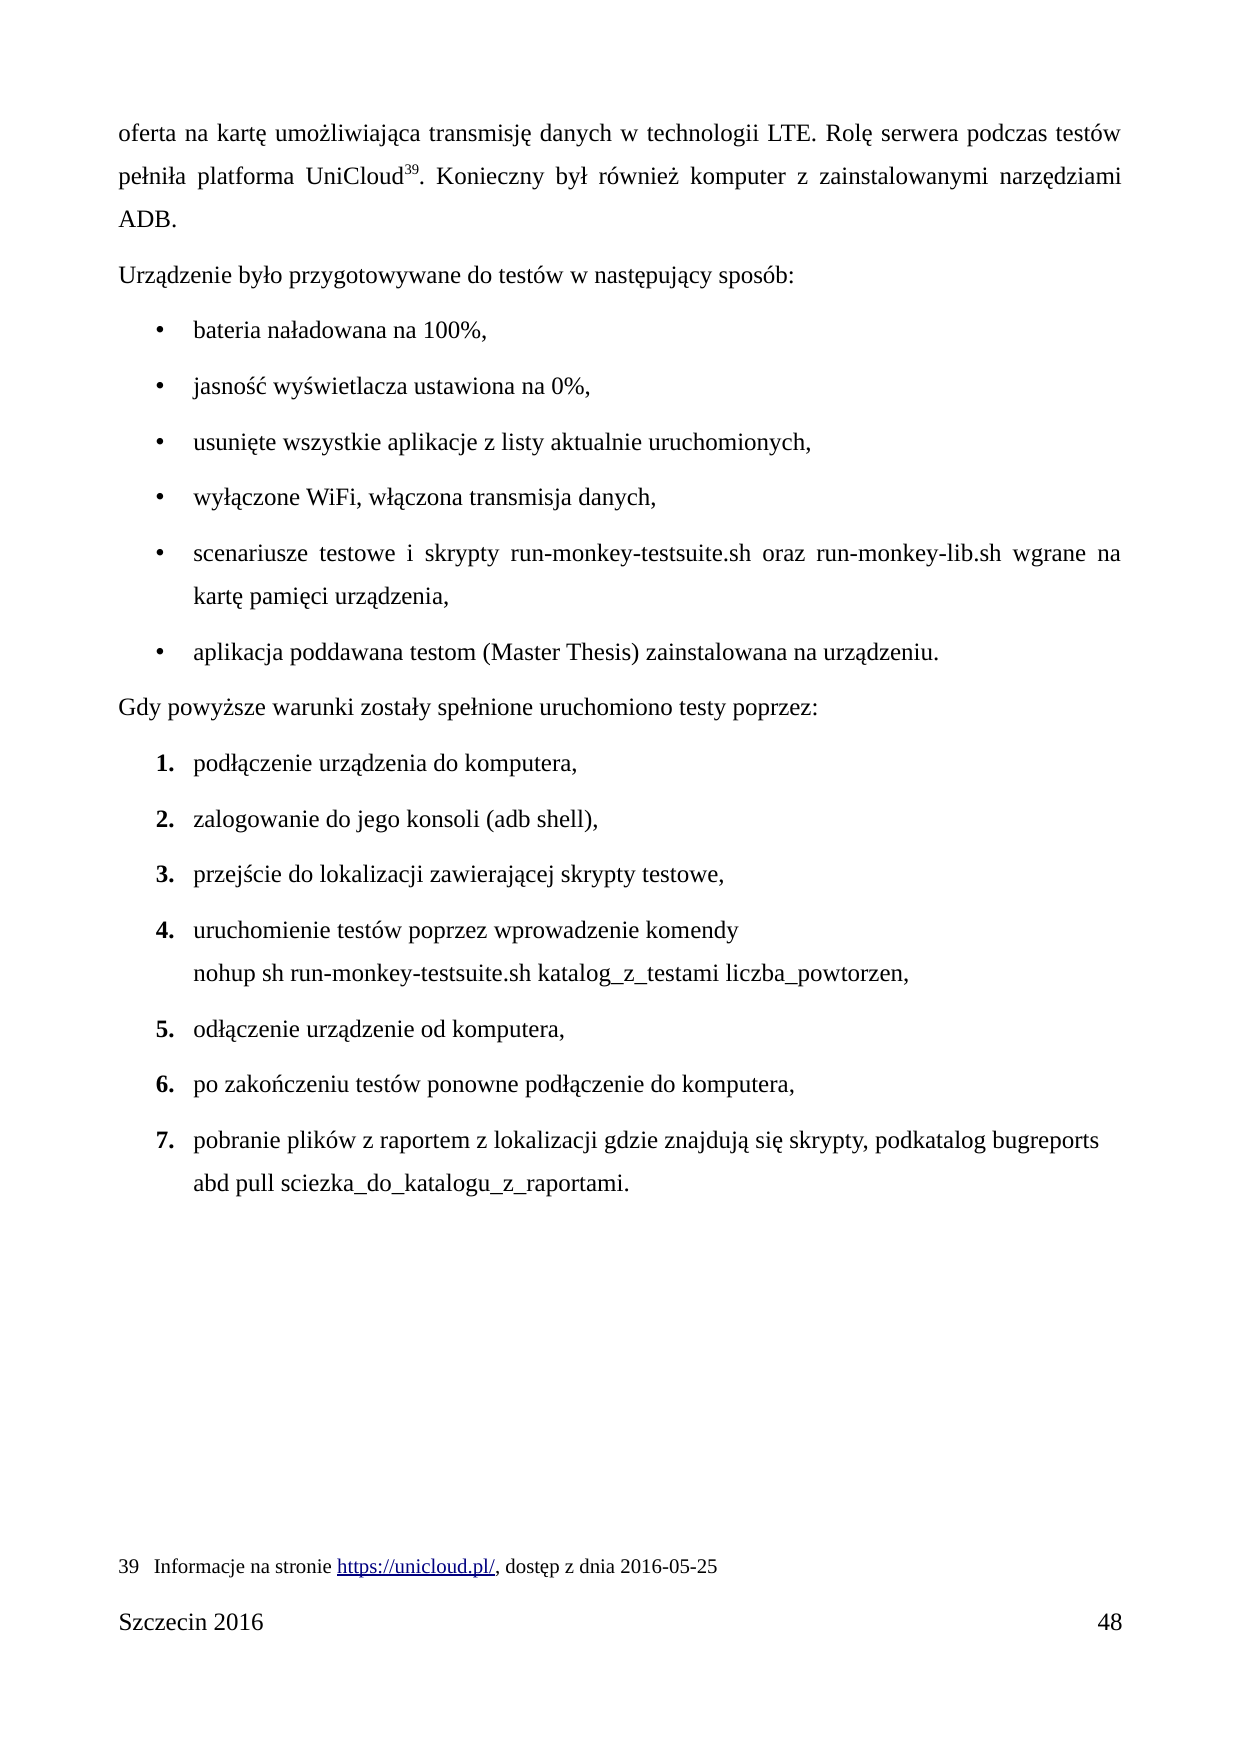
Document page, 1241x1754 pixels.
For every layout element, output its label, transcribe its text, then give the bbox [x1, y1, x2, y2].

list usunięte wszystkie aplikacje z listy aktualnie uruchomionych, [156, 427, 1122, 456]
list uruchomienie testów poprzez wprowadzenie komendy nohup sh run-monkey-testsuite.sh katalog_z_testami liczba_powtorzen, [156, 915, 1122, 987]
list aplikacja poddawana testom (Master Thesis) zainstalowana na urządzeniu. [156, 637, 1122, 666]
list wyłączone WiFi, włączona transmisja danych, [156, 482, 1122, 511]
list odłączenie urządzenie od komputera, [156, 1014, 1122, 1042]
list podłączenie urządzenia do komputera, [156, 748, 1122, 777]
text Urządzenie było przygotowywane do testów w następujący sposób: [118, 260, 1122, 289]
list zalogowanie do jego konsoli (adb shell), [156, 804, 1122, 832]
text Gdy powyższe warunki zostały spełnione uruchomiono testy poprzez: [118, 692, 1122, 721]
list przejście do lokalizacji zawierającej skrypty testowe, [156, 859, 1122, 888]
text oferta na kartę umożliwiająca transmisję danych w technologii LTE. Rolę serwera podczas testów pełniła platforma UniCloud. Konieczny był również komputer z zainstalowanymi narzędziami ADB. [118, 118, 1122, 233]
list pobranie plików z raportem z lokalizacji gdzie znajdują się skrypty, podkatalog bugreports abd pull sciezka_do_katalogu_z_raportami. [156, 1125, 1122, 1197]
list po zakończeniu testów ponowne podłączenie do komputera, [156, 1069, 1122, 1098]
list scenariusze testowe i skrypty run-monkey-testsuite.sh oraz run-monkey-lib.sh wgrane na kartę pamięci urządzenia, [156, 538, 1122, 610]
list bateria naładowana na 100%, [156, 316, 1122, 344]
text Informacje na stronie https://unicloud.pl/, dostęp z dnia 2016-05-25 [118, 1553, 1122, 1578]
list jasność wyświetlacza ustawiona na 0%, [156, 371, 1122, 400]
